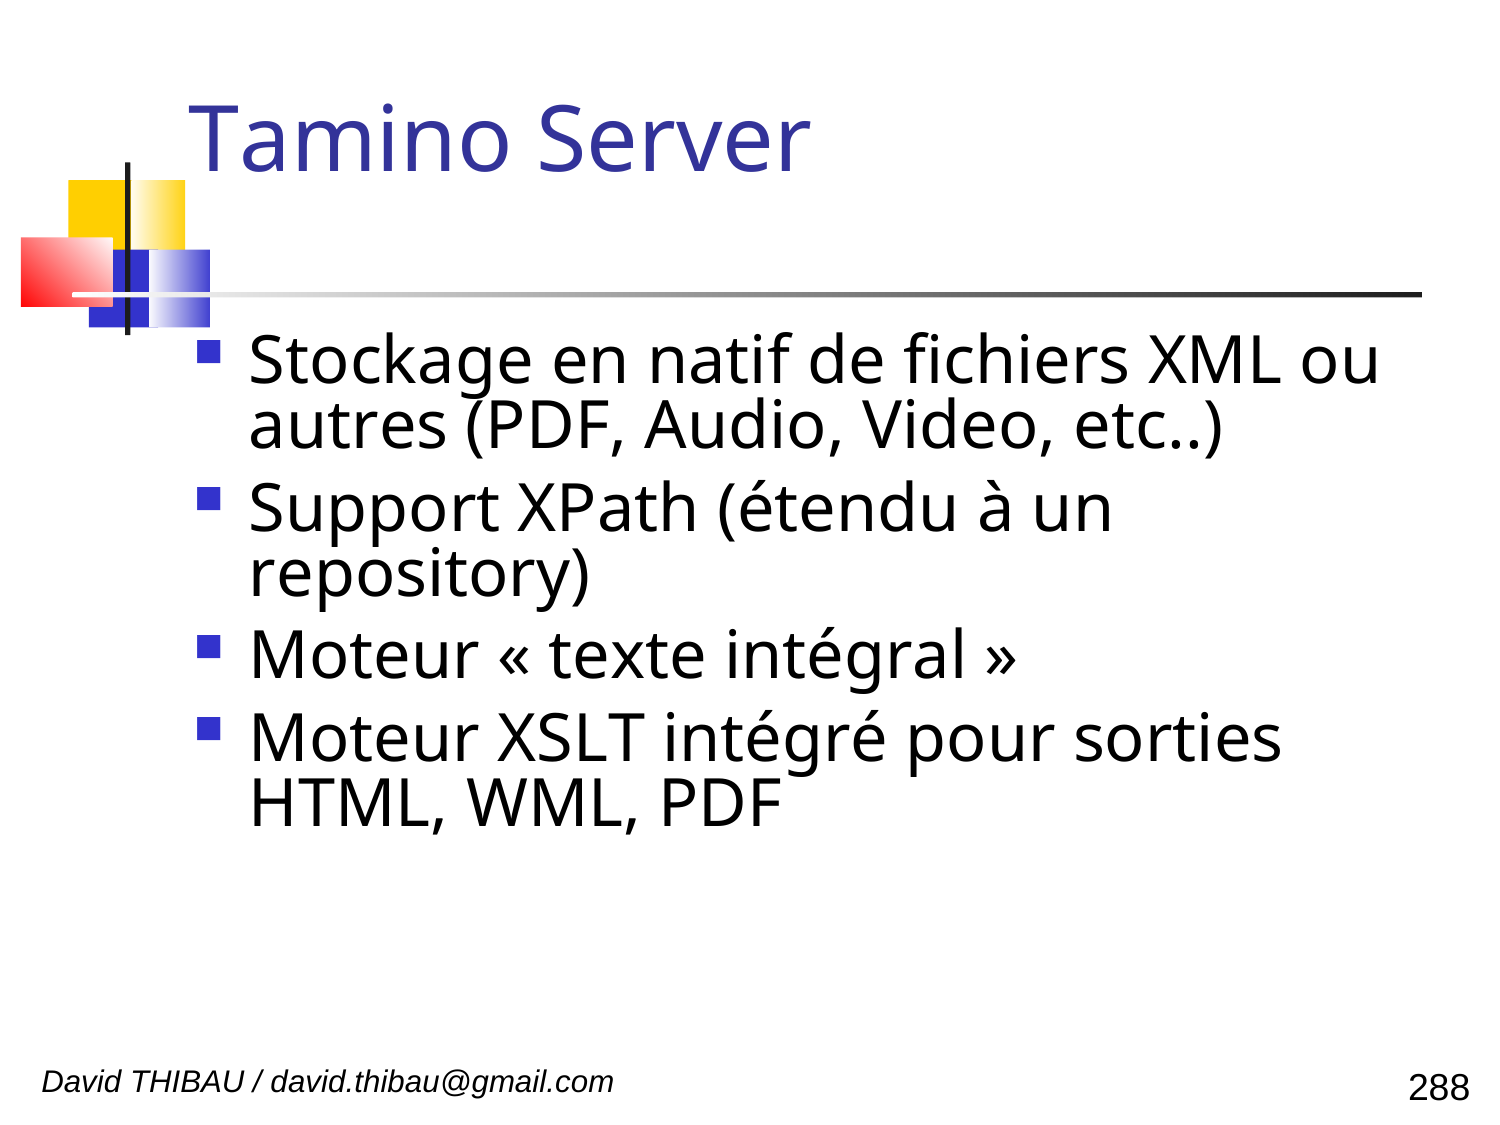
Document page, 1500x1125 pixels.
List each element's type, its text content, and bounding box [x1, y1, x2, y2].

list Stockage en natif de fichiers XML ou autres (PDF, Audio, Video, etc..) Support XPath (étendu à un repository) Moteur « texte intégral » Moteur XSLT intégré pour sorties HTML, WML, PDF [193, 330, 1469, 1047]
title Tamino Server [188, 13, 1467, 275]
